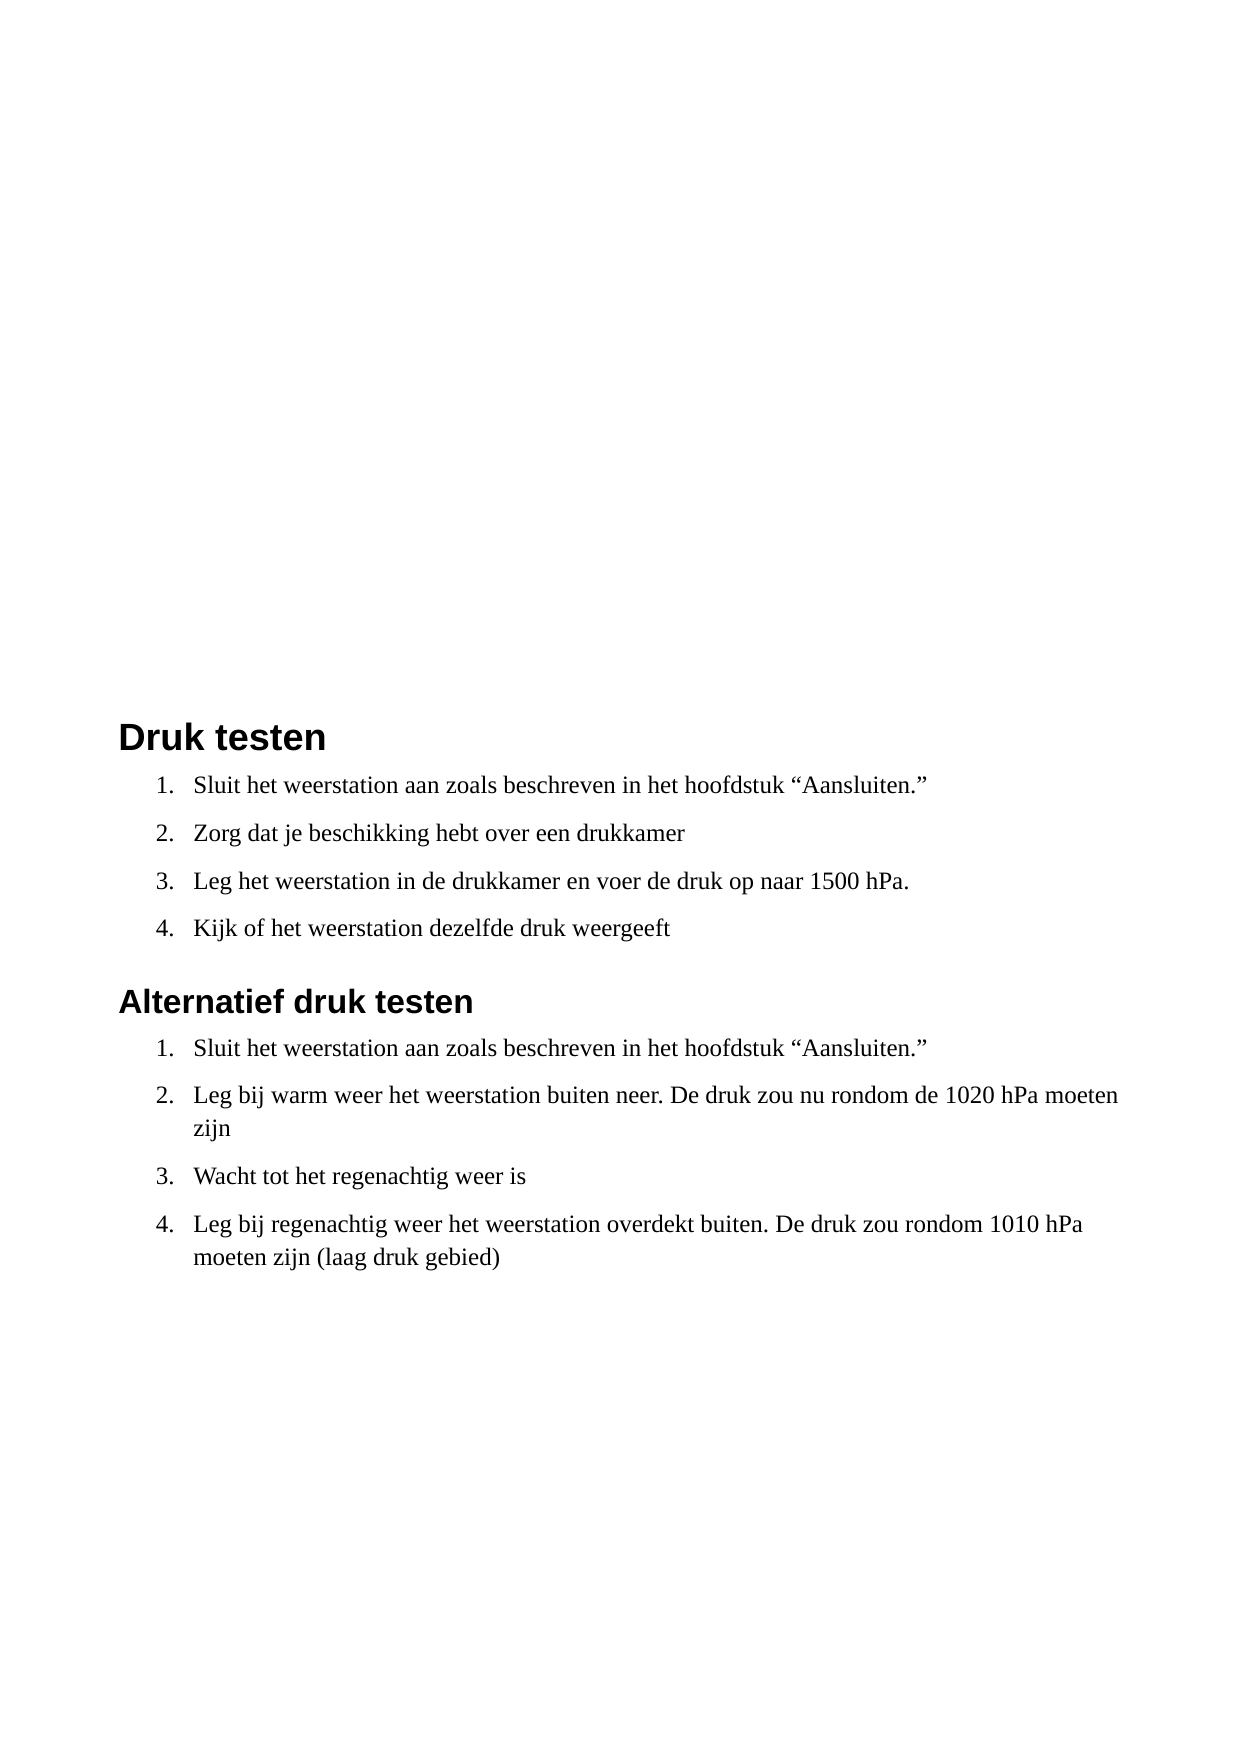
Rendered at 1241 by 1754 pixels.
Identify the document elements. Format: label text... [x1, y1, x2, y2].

list Leg het weerstation in de drukkamer en voer de druk op naar 1500 hPa. [156, 866, 1122, 894]
list Zorg dat je beschikking hebt over een drukkamer [156, 818, 1122, 847]
list Kijk of het weerstation dezelfde druk weergeeft [156, 913, 1122, 942]
subtitle Druk testen [118, 714, 1122, 758]
list Leg bij warm weer het weerstation buiten neer. De druk zou nu rondom de 1020 hPa moeten zijn [156, 1081, 1122, 1142]
list Sluit het weerstation aan zoals beschreven in het hoofdstuk “Aansluiten.” [156, 771, 1122, 799]
list Leg bij regenachtig weer het weerstation overdekt buiten. De druk zou rondom 1010 hPa moeten zijn (laag druk gebied) [156, 1209, 1122, 1271]
subtitle Alternatief druk testen [118, 982, 1122, 1020]
list Sluit het weerstation aan zoals beschreven in het hoofdstuk “Aansluiten.” [156, 1033, 1122, 1062]
list Wacht tot het regenachtig weer is [156, 1161, 1122, 1190]
